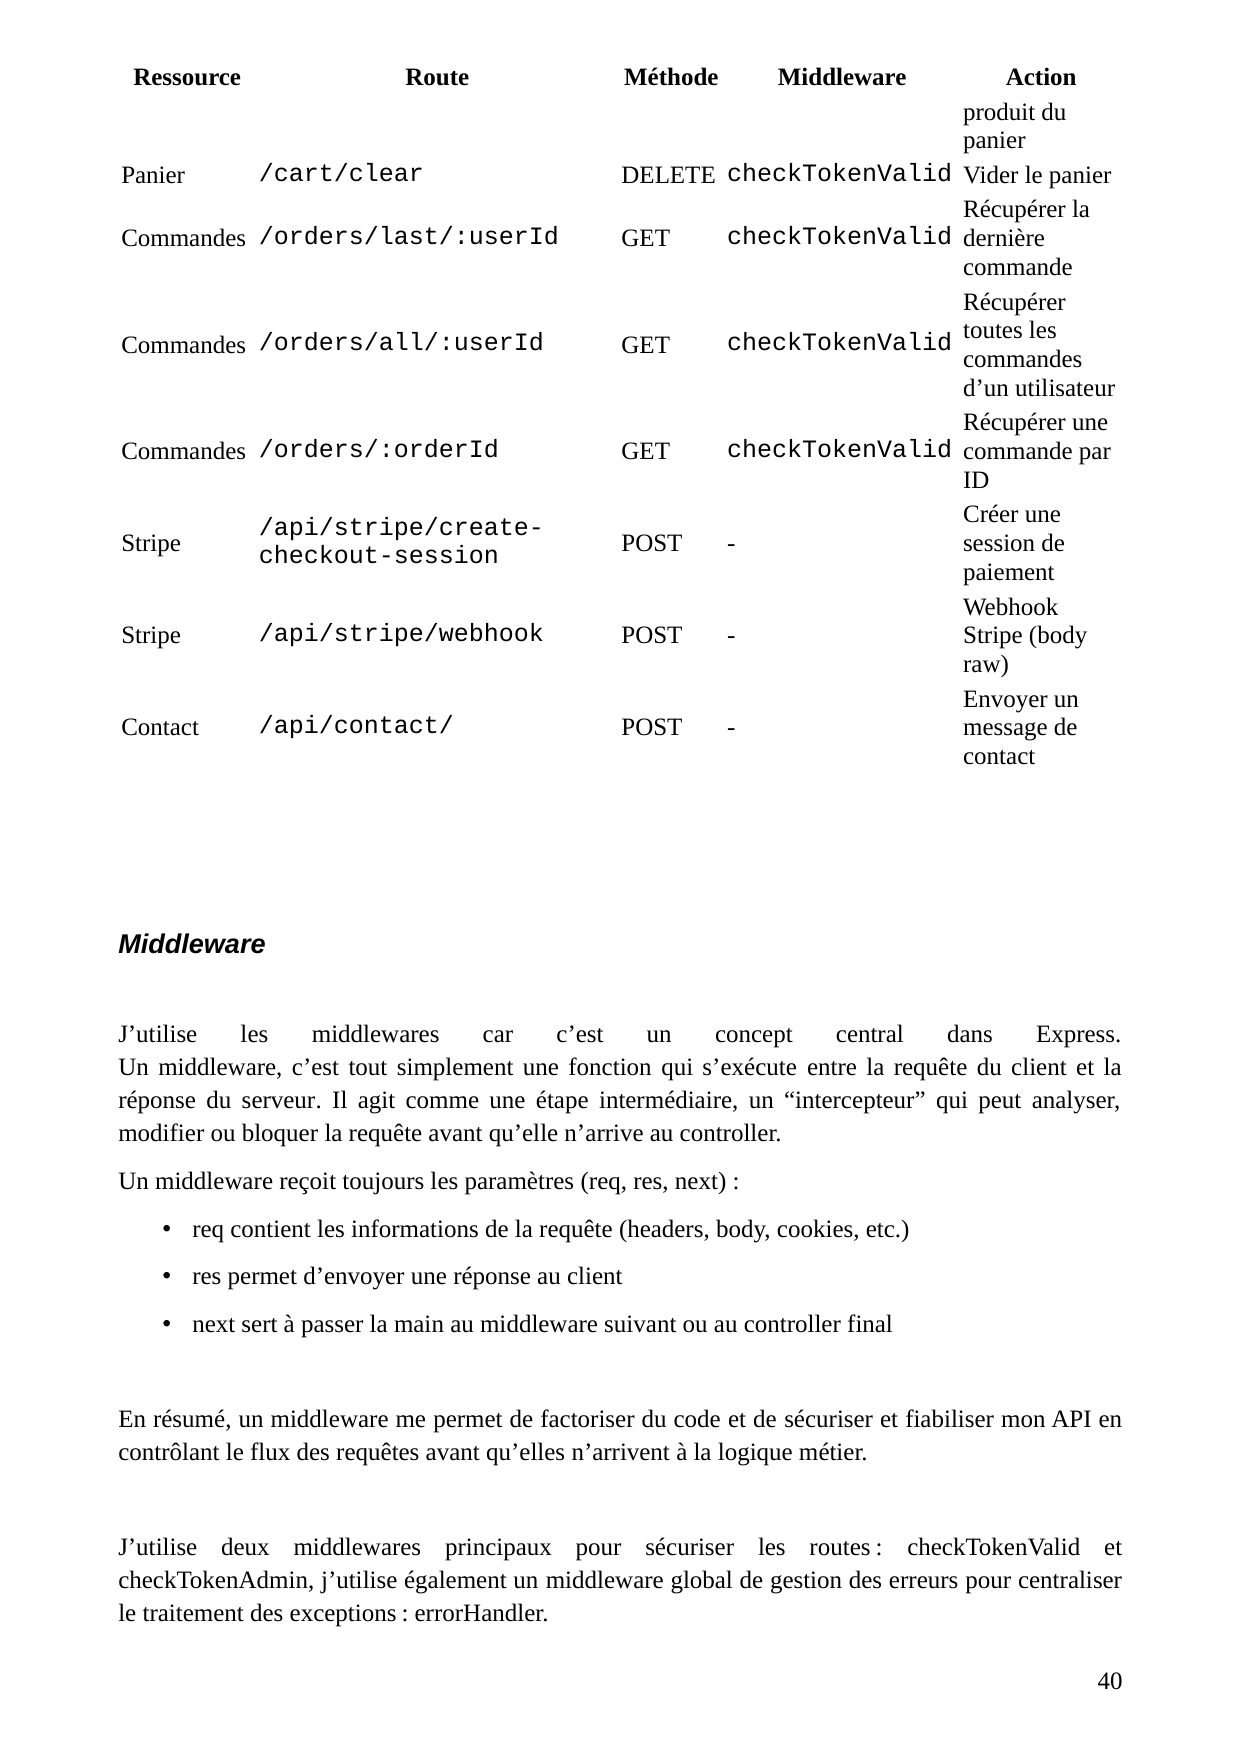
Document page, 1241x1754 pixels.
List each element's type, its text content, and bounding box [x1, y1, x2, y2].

table_cell GET [618, 192, 724, 284]
table_cell checkTokenValid [724, 405, 960, 497]
table_cell /orders/all/:userId [256, 284, 618, 404]
table_cell checkTokenValid [724, 284, 960, 404]
table_cell /api/stripe/create-checkout-session [256, 497, 618, 589]
list res permet d’envoyer une réponse au client [162, 1261, 1122, 1290]
table_cell [618, 94, 724, 157]
table_cell Stripe [118, 589, 256, 681]
table_header Route [256, 59, 618, 94]
table_cell Commandes [118, 284, 256, 404]
table_cell - [724, 589, 960, 681]
table_cell /orders/:orderId [256, 405, 618, 497]
table_cell - [724, 497, 960, 589]
table_cell Webhook Stripe (body raw) [960, 589, 1122, 681]
table_cell /api/contact/ [256, 681, 618, 773]
table_cell Récupérer une commande par ID [960, 405, 1122, 497]
table_header Middleware [724, 59, 960, 94]
table_cell Contact [118, 681, 256, 773]
table_cell Récupérer toutes les commandes d’un utilisateur [960, 284, 1122, 404]
table_cell Panier [118, 157, 256, 192]
table_cell POST [618, 681, 724, 773]
table_cell Commandes [118, 405, 256, 497]
text J’utilise les middlewares car c’est un concept central dans Express. Un middleware, c’est tout simplement une fonction qui s’exécute entre la requête du client et la réponse du serveur. Il agit comme une étape intermédiaire, un “intercepteur” qui peut analyser, modifier ou bloquer la requête avant qu’elle n’arrive au controller. [118, 1019, 1122, 1147]
table_cell POST [618, 497, 724, 589]
list req contient les informations de la requête (headers, body, cookies, etc.) [162, 1214, 1122, 1242]
table_header Action [960, 59, 1122, 94]
table_cell checkTokenValid [724, 192, 960, 284]
table_cell Envoyer un message de contact [960, 681, 1122, 773]
table_header Ressource [118, 59, 256, 94]
table_cell Récupérer la dernière commande [960, 192, 1122, 284]
table_cell Stripe [118, 497, 256, 589]
text En résumé, un middleware me permet de factoriser du code et de sécuriser et fiabiliser mon API en contrôlant le flux des requêtes avant qu’elles n’arrivent à la logique métier. [118, 1404, 1122, 1466]
table_cell /cart/clear [256, 157, 618, 192]
table_cell /api/stripe/webhook [256, 589, 618, 681]
table_header Méthode [618, 59, 724, 94]
table_cell /orders/last/:userId [256, 192, 618, 284]
text Un middleware reçoit toujours les paramètres (req, res, next) : [118, 1166, 1122, 1195]
table_cell GET [618, 405, 724, 497]
table_cell [256, 94, 618, 157]
table_cell - [724, 681, 960, 773]
table_cell Créer une session de paiement [960, 497, 1122, 589]
table_cell Vider le panier [960, 157, 1122, 192]
subtitle Middleware [118, 928, 1122, 959]
table_cell DELETE [618, 157, 724, 192]
table_cell [724, 94, 960, 157]
list next sert à passer la main au middleware suivant ou au controller final [162, 1309, 1122, 1338]
table_cell Commandes [118, 192, 256, 284]
text J’utilise deux middlewares principaux pour sécuriser les routes : checkTokenValid et checkTokenAdmin, j’utilise également un middleware global de gestion des erreurs pour centraliser le traitement des exceptions : errorHandler. [118, 1532, 1122, 1627]
table_cell produit du panier [960, 94, 1122, 157]
table_cell GET [618, 284, 724, 404]
table_cell checkTokenValid [724, 157, 960, 192]
table_cell [118, 94, 256, 157]
table_cell POST [618, 589, 724, 681]
